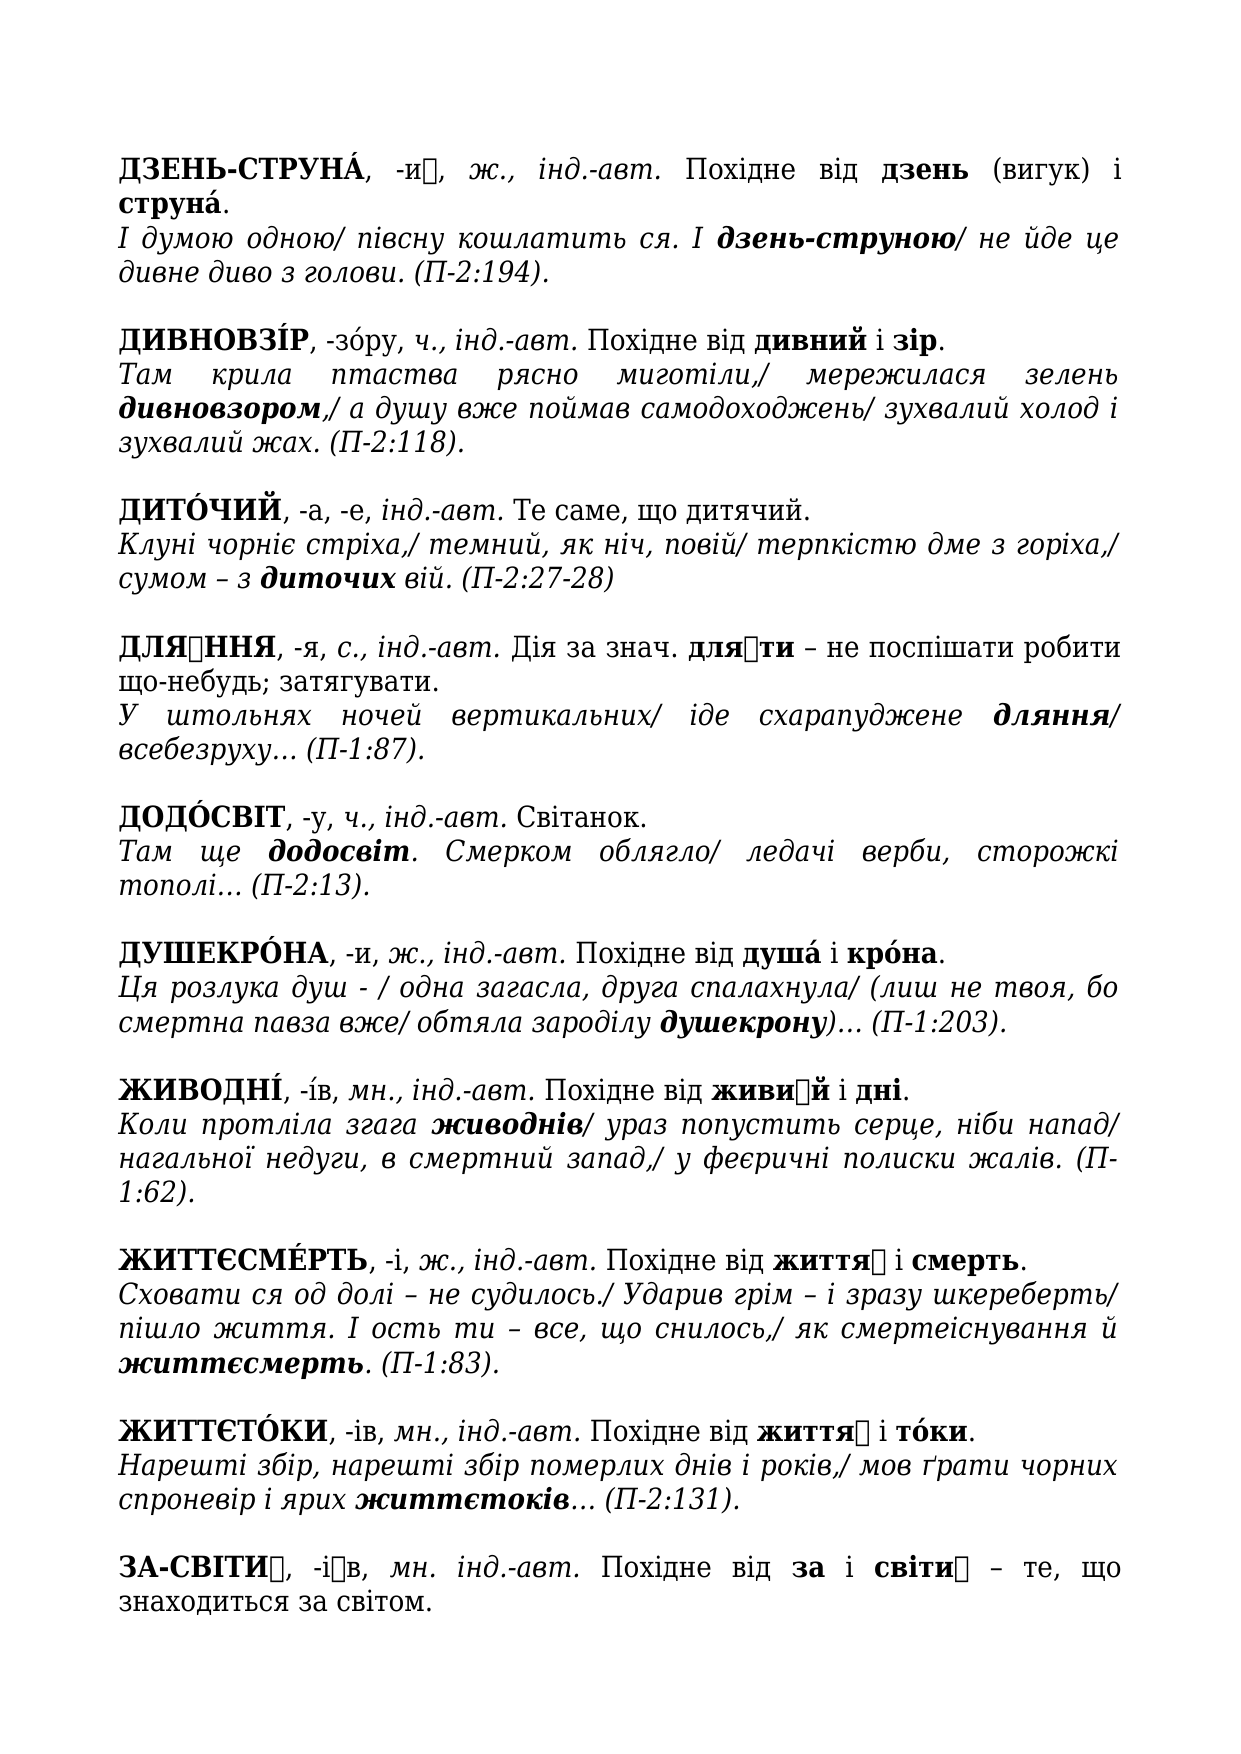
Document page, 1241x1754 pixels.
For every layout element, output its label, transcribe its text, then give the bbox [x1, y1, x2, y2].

text Там крила птаства рясно миготіли,/ мережилася зелень дивновзором,/ а душу вже поймав самодоходжень/ зухвалий холод і зухвалий жах. (П-2:118). [118, 357, 1122, 459]
text Душекрóна, -и, ж., інд.-авт. Похідне від душá і крóна. [118, 937, 1122, 971]
text За-світи, -ів, мн. інд.-авт. Похідне від за і світи – те, що знаходиться за світом. [118, 1550, 1122, 1618]
text Ця розлука душ - / одна загасла, друга спалахнула/ (лиш не твоя, бо смертна павза вже/ обтяла зароділу душекрону)… (П-1:203). [118, 971, 1122, 1039]
text І думою одною/ півсну кошлатить ся. І дзень-струною/ не йде це дивне диво з голови. (П-2:194). [118, 221, 1122, 289]
text Дляння, -я, с., інд.-авт. Дія за знач. дляти – не поспішати робити що-небудь; затягувати. [118, 630, 1122, 698]
text Додóсвіт, -у, ч., інд.-авт. Світанок. [118, 800, 1122, 834]
text Дивновзíр, -зóру, ч., інд.-авт. Похідне від дивний і зір. [118, 323, 1122, 357]
text Там ще додосвіт. Смерком облягло/ ледачі верби, сторожкі тополі… (П-2:13). [118, 834, 1122, 903]
text Сховати ся од долі – не судилось./ Ударив грім – і зразу шкереберть/ пішло життя. І ость ти – все, що снилось,/ як смертеіснування й життєсмерть. (П-1:83). [118, 1278, 1122, 1380]
text Життєтóки, -ів, мн., інд.-авт. Похідне від життя і тóки. [118, 1414, 1122, 1448]
text Нарешті збір, нарешті збір померлих днів і років,/ мов ґрати чорних спроневір і ярих життєтоків… (П-2:131). [118, 1448, 1122, 1516]
text Живоднí, -íв, мн., інд.-авт. Похідне від живий і дні. [118, 1073, 1122, 1107]
text Дитóчий, -а, -е, інд.-авт. Те саме, що дитячий. [118, 493, 1122, 527]
text Життєсмéрть, -і, ж., інд.-авт. Похідне від життя і смерть. [118, 1243, 1122, 1278]
text Коли протліла згага живоднів/ ураз попустить серце, ніби напад/ нагальної недуги, в смертний запад,/ у феєричні полиски жалів. (П-1:62). [118, 1107, 1122, 1209]
text У штольнях ночей вертикальних/ іде схарапуджене дляння/ всебезруху… (П-1:87). [118, 698, 1122, 766]
text Дзень-струнá, -и, ж., інд.-авт. Похідне від дзень (вигук) і струнá. [118, 152, 1122, 221]
text Клуні чорніє стріха,/ темний, як ніч, повій/ терпкістю дме з горіха,/ сумом – з диточих вій. (П-2:27-28) [118, 527, 1122, 596]
